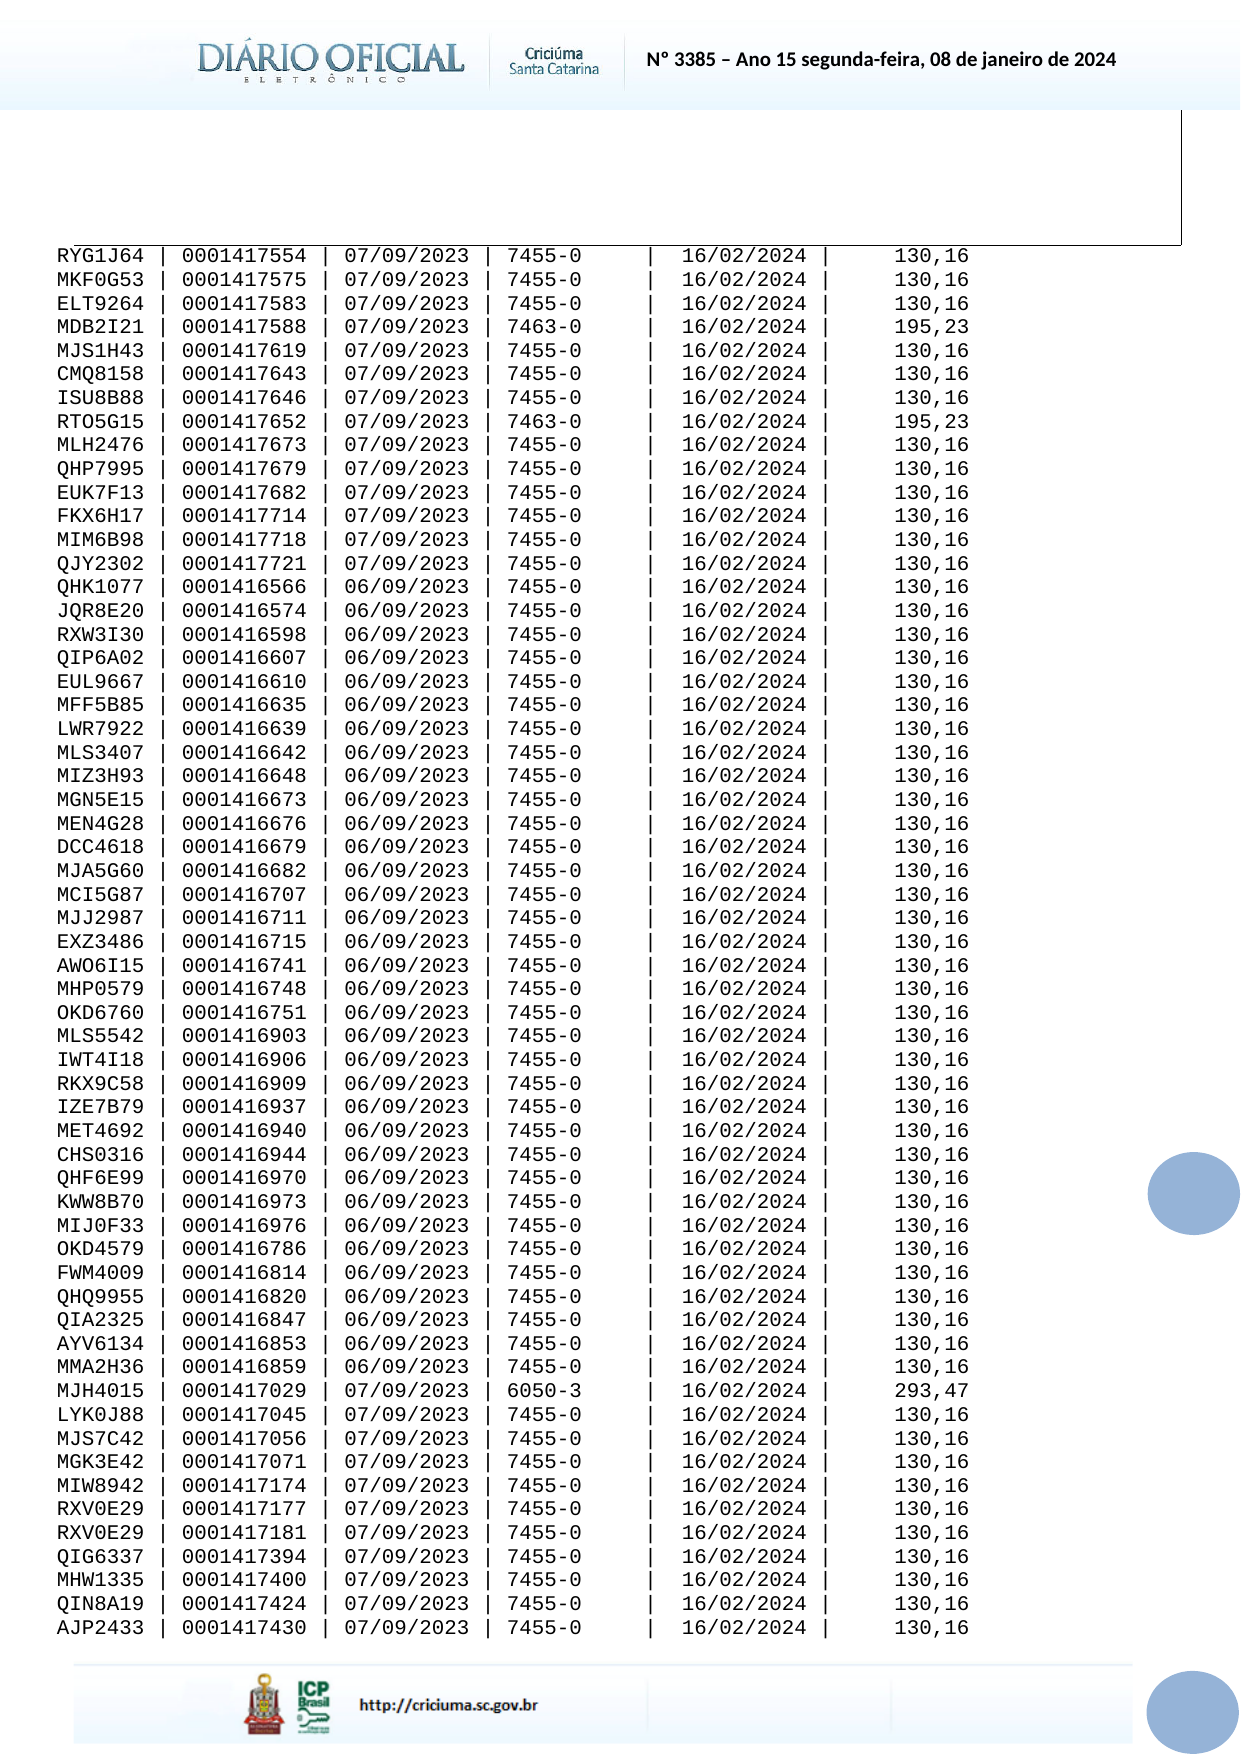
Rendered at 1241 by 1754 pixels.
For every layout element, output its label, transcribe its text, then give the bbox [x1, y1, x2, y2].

text AYV6134 | 0001416853 | 06/09/2023 | 7455-0 | 16/02/2024 | 130,16 [44, 1333, 1181, 1357]
text MIJ0F33 | 0001416976 | 06/09/2023 | 7455-0 | 16/02/2024 | 130,16 [44, 1215, 1181, 1238]
text DCC4618 | 0001416679 | 06/09/2023 | 7455-0 | 16/02/2024 | 130,16 [44, 836, 1181, 860]
text MLS3407 | 0001416642 | 06/09/2023 | 7455-0 | 16/02/2024 | 130,16 [44, 742, 1181, 765]
text QHK1077 | 0001416566 | 06/09/2023 | 7455-0 | 16/02/2024 | 130,16 [44, 576, 1181, 600]
text MGK3E42 | 0001417071 | 07/09/2023 | 7455-0 | 16/02/2024 | 130,16 [44, 1451, 1181, 1475]
text QIG6337 | 0001417394 | 07/09/2023 | 7455-0 | 16/02/2024 | 130,16 [44, 1546, 1181, 1569]
text LYK0J88 | 0001417045 | 07/09/2023 | 7455-0 | 16/02/2024 | 130,16 [44, 1404, 1181, 1427]
text MLS5542 | 0001416903 | 06/09/2023 | 7455-0 | 16/02/2024 | 130,16 [44, 1026, 1181, 1049]
text MLH2476 | 0001417673 | 07/09/2023 | 7455-0 | 16/02/2024 | 130,16 [44, 434, 1181, 458]
text EUK7F13 | 0001417682 | 07/09/2023 | 7455-0 | 16/02/2024 | 130,16 [44, 482, 1181, 505]
text MJH4015 | 0001417029 | 07/09/2023 | 6050-3 | 16/02/2024 | 293,47 [44, 1380, 1181, 1404]
text CHS0316 | 0001416944 | 06/09/2023 | 7455-0 | 16/02/2024 | 130,16 [44, 1144, 1181, 1167]
text QHF6E99 | 0001416970 | 06/09/2023 | 7455-0 | 16/02/2024 | 130,16 [44, 1167, 1157, 1191]
text MEN4G28 | 0001416676 | 06/09/2023 | 7455-0 | 16/02/2024 | 130,16 [44, 813, 1181, 836]
text KWW8B70 | 0001416973 | 06/09/2023 | 7455-0 | 16/02/2024 | 130,16 [44, 1191, 1153, 1215]
text RXV0E29 | 0001417181 | 07/09/2023 | 7455-0 | 16/02/2024 | 130,16 [44, 1522, 1181, 1546]
text EUL9667 | 0001416610 | 06/09/2023 | 7455-0 | 16/02/2024 | 130,16 [44, 671, 1181, 694]
text RXW3I30 | 0001416598 | 06/09/2023 | 7455-0 | 16/02/2024 | 130,16 [44, 623, 1181, 647]
text MIM6B98 | 0001417718 | 07/09/2023 | 7455-0 | 16/02/2024 | 130,16 [44, 529, 1181, 553]
text MHP0579 | 0001416748 | 06/09/2023 | 7455-0 | 16/02/2024 | 130,16 [44, 978, 1181, 1002]
text MKF0G53 | 0001417575 | 07/09/2023 | 7455-0 | 16/02/2024 | 130,16 [44, 269, 1181, 292]
text ISU8B88 | 0001417646 | 07/09/2023 | 7455-0 | 16/02/2024 | 130,16 [44, 387, 1181, 411]
text QHQ9955 | 0001416820 | 06/09/2023 | 7455-0 | 16/02/2024 | 130,16 [44, 1286, 1181, 1309]
text FWM4009 | 0001416814 | 06/09/2023 | 7455-0 | 16/02/2024 | 130,16 [44, 1262, 1181, 1286]
text RKX9C58 | 0001416909 | 06/09/2023 | 7455-0 | 16/02/2024 | 130,16 [44, 1073, 1181, 1096]
text MDB2I21 | 0001417588 | 07/09/2023 | 7463-0 | 16/02/2024 | 195,23 [44, 316, 1181, 340]
text QHP7995 | 0001417679 | 07/09/2023 | 7455-0 | 16/02/2024 | 130,16 [44, 458, 1181, 482]
text MCI5G87 | 0001416707 | 06/09/2023 | 7455-0 | 16/02/2024 | 130,16 [44, 884, 1181, 907]
text CMQ8158 | 0001417643 | 07/09/2023 | 7455-0 | 16/02/2024 | 130,16 [44, 363, 1181, 387]
text LWR7922 | 0001416639 | 06/09/2023 | 7455-0 | 16/02/2024 | 130,16 [44, 718, 1181, 742]
text AWO6I15 | 0001416741 | 06/09/2023 | 7455-0 | 16/02/2024 | 130,16 [44, 954, 1181, 978]
text MGN5E15 | 0001416673 | 06/09/2023 | 7455-0 | 16/02/2024 | 130,16 [44, 789, 1181, 813]
text QJY2302 | 0001417721 | 07/09/2023 | 7455-0 | 16/02/2024 | 130,16 [44, 553, 1181, 576]
text MET4692 | 0001416940 | 06/09/2023 | 7455-0 | 16/02/2024 | 130,16 [44, 1120, 1181, 1144]
text JQR8E20 | 0001416574 | 06/09/2023 | 7455-0 | 16/02/2024 | 130,16 [44, 600, 1181, 623]
text FKX6H17 | 0001417714 | 07/09/2023 | 7455-0 | 16/02/2024 | 130,16 [44, 505, 1181, 529]
text MJS1H43 | 0001417619 | 07/09/2023 | 7455-0 | 16/02/2024 | 130,16 [44, 340, 1181, 363]
text RXV0E29 | 0001417177 | 07/09/2023 | 7455-0 | 16/02/2024 | 130,16 [44, 1498, 1181, 1522]
text MJJ2987 | 0001416711 | 06/09/2023 | 7455-0 | 16/02/2024 | 130,16 [44, 907, 1181, 931]
text IZE7B79 | 0001416937 | 06/09/2023 | 7455-0 | 16/02/2024 | 130,16 [44, 1096, 1181, 1120]
text MHW1335 | 0001417400 | 07/09/2023 | 7455-0 | 16/02/2024 | 130,16 [44, 1569, 1181, 1593]
text MIW8942 | 0001417174 | 07/09/2023 | 7455-0 | 16/02/2024 | 130,16 [44, 1475, 1181, 1498]
text OKD4579 | 0001416786 | 06/09/2023 | 7455-0 | 16/02/2024 | 130,16 [44, 1238, 1181, 1262]
text QIA2325 | 0001416847 | 06/09/2023 | 7455-0 | 16/02/2024 | 130,16 [44, 1309, 1181, 1333]
text RYG1J64 | 0001417554 | 07/09/2023 | 7455-0 | 16/02/2024 | 130,16 [44, 245, 1181, 269]
text QIN8A19 | 0001417424 | 07/09/2023 | 7455-0 | 16/02/2024 | 130,16 [44, 1593, 1181, 1617]
text QIP6A02 | 0001416607 | 06/09/2023 | 7455-0 | 16/02/2024 | 130,16 [44, 647, 1181, 671]
text MJS7C42 | 0001417056 | 07/09/2023 | 7455-0 | 16/02/2024 | 130,16 [44, 1427, 1181, 1451]
text EXZ3486 | 0001416715 | 06/09/2023 | 7455-0 | 16/02/2024 | 130,16 [44, 931, 1181, 954]
text RTO5G15 | 0001417652 | 07/09/2023 | 7463-0 | 16/02/2024 | 195,23 [44, 411, 1181, 434]
text OKD6760 | 0001416751 | 06/09/2023 | 7455-0 | 16/02/2024 | 130,16 [44, 1002, 1181, 1026]
text MMA2H36 | 0001416859 | 06/09/2023 | 7455-0 | 16/02/2024 | 130,16 [44, 1357, 1181, 1380]
text AJP2433 | 0001417430 | 07/09/2023 | 7455-0 | 16/02/2024 | 130,16 [44, 1617, 1181, 1640]
text MIZ3H93 | 0001416648 | 06/09/2023 | 7455-0 | 16/02/2024 | 130,16 [44, 765, 1181, 789]
text MFF5B85 | 0001416635 | 06/09/2023 | 7455-0 | 16/02/2024 | 130,16 [44, 694, 1181, 718]
text MJA5G60 | 0001416682 | 06/09/2023 | 7455-0 | 16/02/2024 | 130,16 [44, 860, 1181, 884]
text IWT4I18 | 0001416906 | 06/09/2023 | 7455-0 | 16/02/2024 | 130,16 [44, 1049, 1181, 1073]
text ELT9264 | 0001417583 | 07/09/2023 | 7455-0 | 16/02/2024 | 130,16 [44, 292, 1181, 316]
